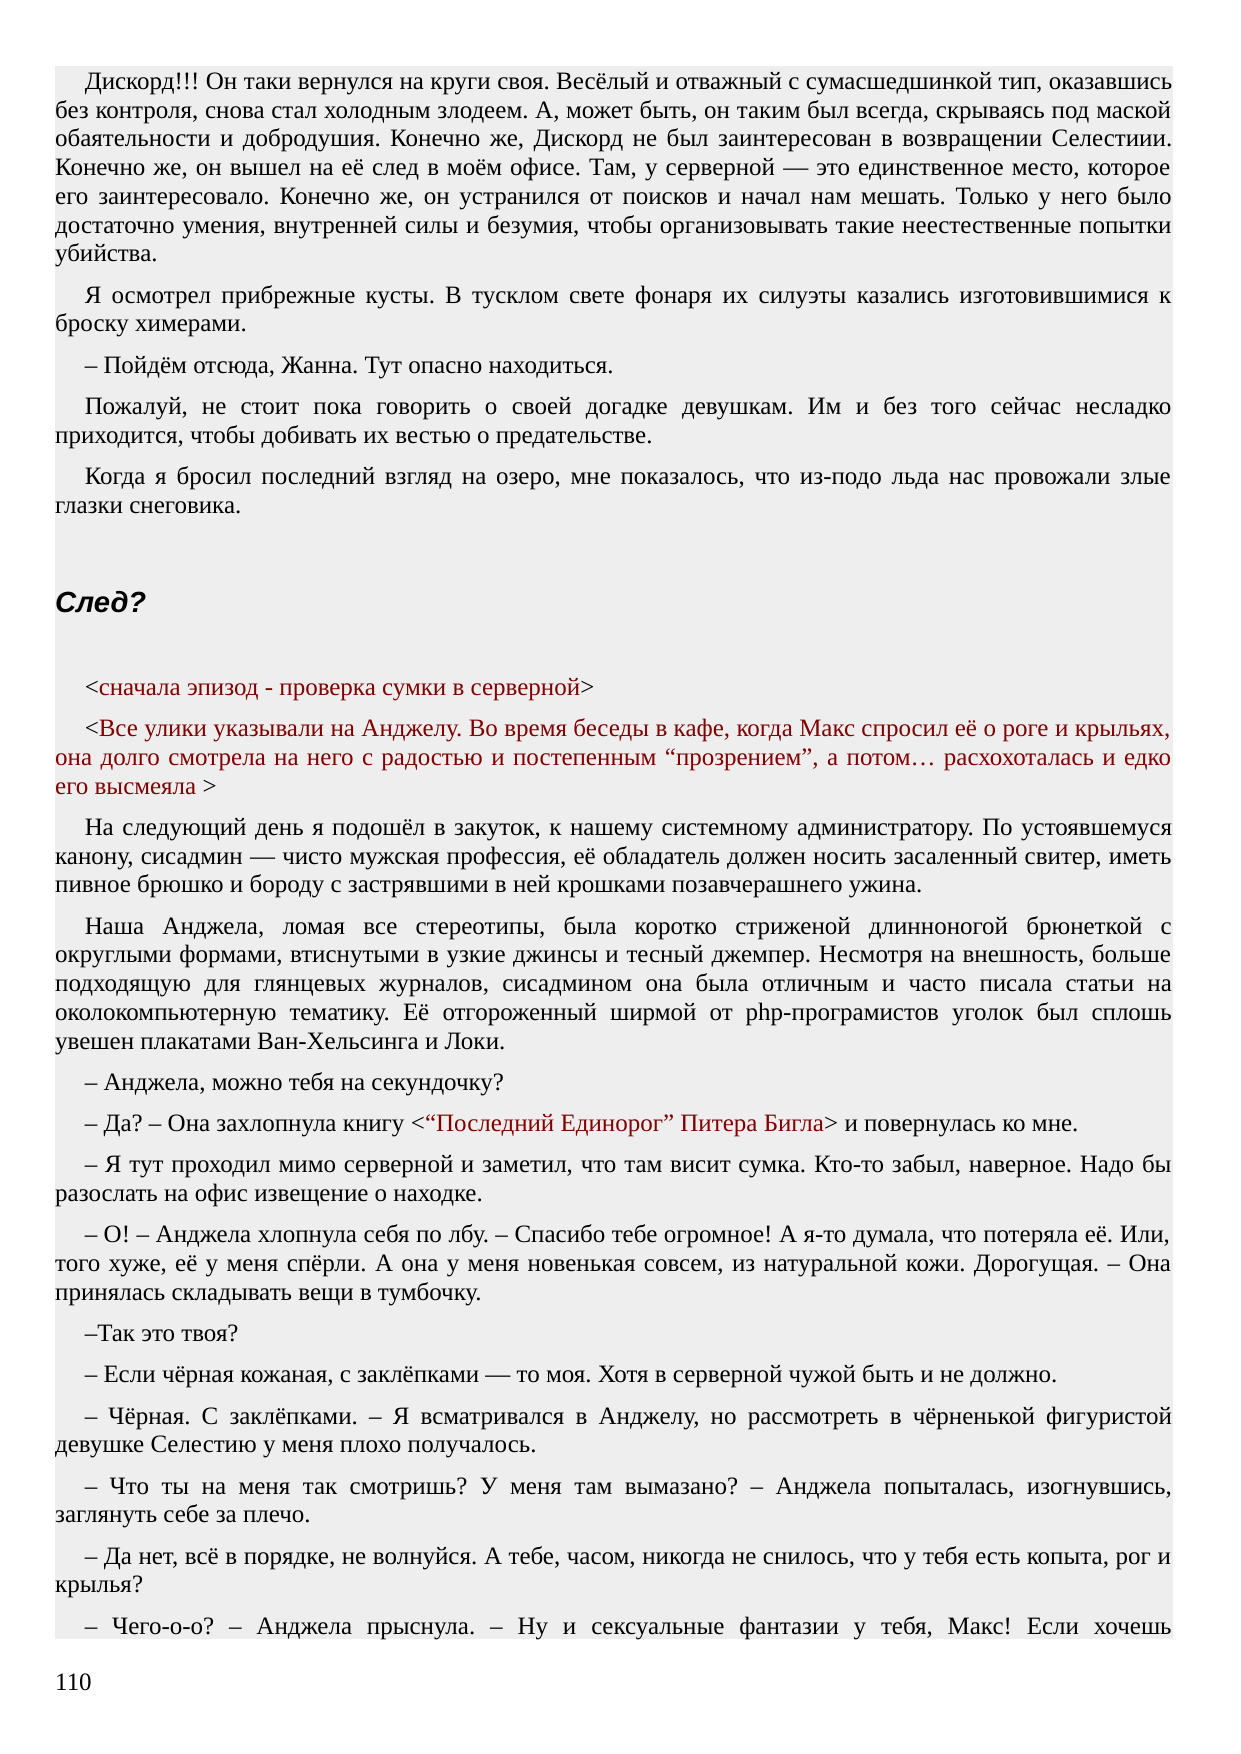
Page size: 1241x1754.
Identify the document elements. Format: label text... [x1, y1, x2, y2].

text – Анджела, можно тебя на секундочку? [55, 1067, 1173, 1096]
text – Чёрная. С заклёпками. – Я всматривался в Анджелу, но рассмотреть в чёрненькой фигуристой девушке Селестию у меня плохо получалось. [55, 1401, 1173, 1458]
text – Да нет, всё в порядке, не волнуйся. А тебе, часом, никогда не снилось, что у тебя есть копыта, рог и крылья? [55, 1541, 1173, 1598]
text Когда я бросил последний взгляд на озеро, мне показалось, что из-подо льда нас провожали злые глазки снеговика. [55, 461, 1173, 518]
text – О! – Анджела хлопнула себя по лбу. – Спасибо тебе огромное! А я-то думала, что потеряла её. Или, того хуже, её у меня спёрли. А она у меня новенькая совсем, из натуральной кожи. Дорогущая. – Она принялась складывать вещи в тумбочку. [55, 1219, 1173, 1306]
text – Если чёрная кожаная, с заклёпками — то моя. Хотя в серверной чужой быть и не должно. [55, 1359, 1173, 1388]
text – Я тут проходил мимо серверной и заметил, что там висит сумка. Кто-то забыл, наверное. Надо бы разослать на офис извещение о находке. [55, 1149, 1173, 1207]
text <Все улики указывали на Анджелу. Во время беседы в кафе, когда Макс спросил её о роге и крыльях, она долго смотрела на него с радостью и постепенным “прозрением”, а потом… расхохоталась и едко его высмеяла > [55, 713, 1173, 799]
text Я осмотрел прибрежные кусты. В тусклом свете фонаря их силуэты казались изготовившимися к броску химерами. [55, 280, 1173, 337]
text –Так это твоя? [55, 1318, 1173, 1347]
text – Пойдём отсюда, Жанна. Тут опасно находиться. [55, 350, 1173, 378]
text На следующий день я подошёл в закуток, к нашему системному администратору. По устоявшемуся канону, сисадмин — чисто мужская профессия, её обладатель должен носить засаленный свитер, иметь пивное брюшко и бороду с застрявшими в ней крошками позавчерашнего ужина. [55, 812, 1173, 898]
text Дискорд!!! Он таки вернулся на круги своя. Весёлый и отважный с сумасшедшинкой тип, оказавшись без контроля, снова стал холодным злодеем. А, может быть, он таким был всегда, скрываясь под маской обаятельности и добродушия. Конечно же, Дискорд не был заинтересован в возвращении Селестиии. Конечно же, он вышел на её след в моём офисе. Там, у серверной — это единственное место, которое его заинтересовало. Конечно же, он устранился от поисков и начал нам мешать. Только у него было достаточно умения, внутренней силы и безумия, чтобы организовывать такие неестественные попытки убийства. [55, 66, 1173, 267]
text – Чего-о-о? – Анджела прыснула. – Ну и сексуальные фантазии у тебя, Макс! Если хочешь [55, 1611, 1173, 1639]
text – Что ты на меня так смотришь? У меня там вымазано? – Анджела попыталась, изогнувшись, заглянуть себе за плечо. [55, 1471, 1173, 1528]
text Наша Анджела, ломая все стереотипы, была коротко стриженой длинноногой брюнеткой с округлыми формами, втиснутыми в узкие джинсы и тесный джемпер. Несмотря на внешность, больше подходящую для глянцевых журналов, сисадмином она была отличным и часто писала статьи на околокомпьютерную тематику. Её отгороженный ширмой от php-програмистов уголок был сплошь увешен плакатами Ван-Хельсинга и Локи. [55, 911, 1173, 1054]
text Пожалуй, не стоит пока говорить о своей догадке девушкам. Им и без того сейчас несладко приходится, чтобы добивать их вестью о предательстве. [55, 391, 1173, 448]
text – Да? – Она захлопнула книгу <“Последний Единорог” Питера Бигла> и повернулась ко мне. [55, 1108, 1173, 1137]
subtitle След? [55, 585, 1173, 618]
text <сначала эпизод - проверка сумки в серверной> [55, 672, 1173, 701]
